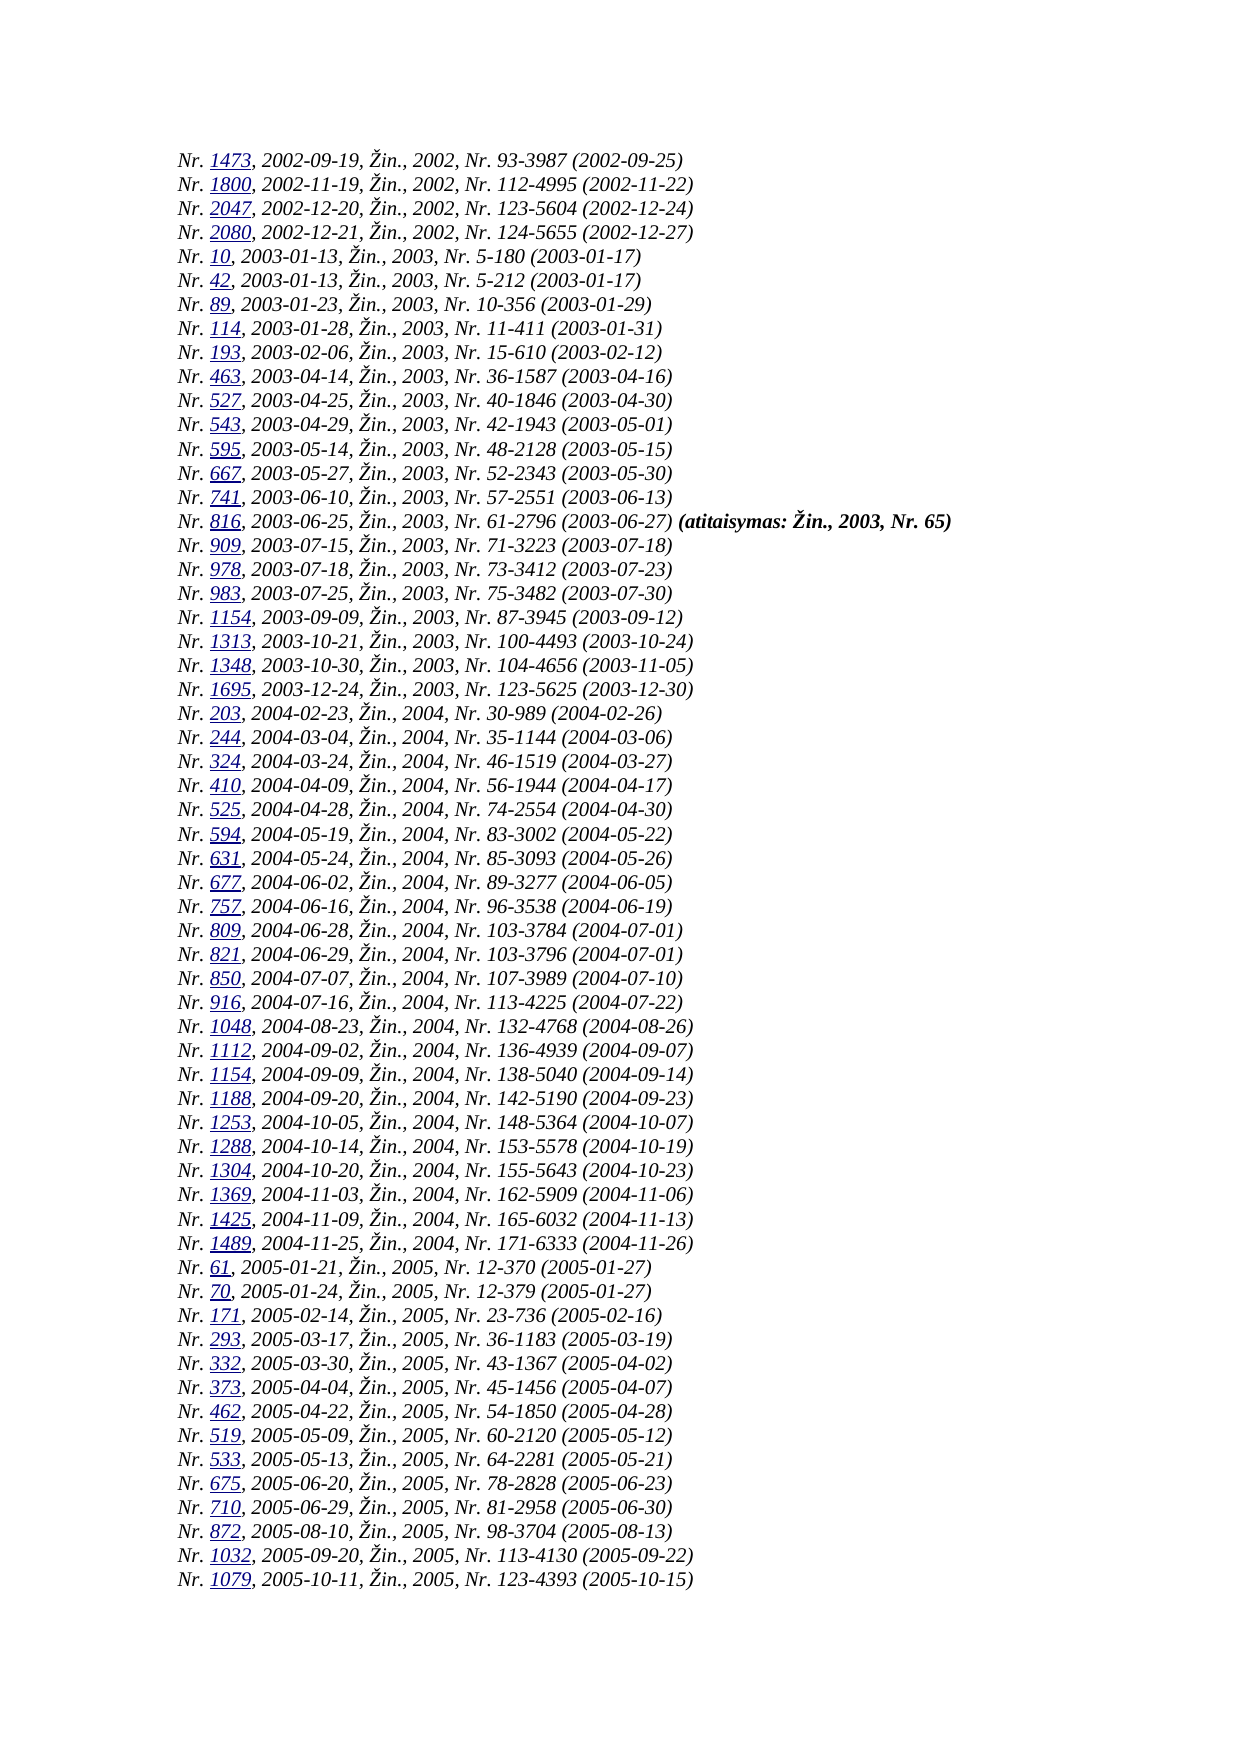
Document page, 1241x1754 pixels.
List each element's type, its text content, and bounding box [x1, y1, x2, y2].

text Nr. 1800, 2002-11-19, Žin., 2002, Nr. 112-4995 (2002-11-22) [177, 172, 1122, 196]
text Nr. 1695, 2003-12-24, Žin., 2003, Nr. 123-5625 (2003-12-30) [177, 677, 1122, 701]
text Nr. 978, 2003-07-18, Žin., 2003, Nr. 73-3412 (2003-07-23) [177, 557, 1122, 581]
text Nr. 324, 2004-03-24, Žin., 2004, Nr. 46-1519 (2004-03-27) [177, 749, 1122, 773]
text Nr. 1154, 2004-09-09, Žin., 2004, Nr. 138-5040 (2004-09-14) [177, 1062, 1122, 1086]
text Nr. 675, 2005-06-20, Žin., 2005, Nr. 78-2828 (2005-06-23) [177, 1471, 1122, 1495]
text Nr. 741, 2003-06-10, Žin., 2003, Nr. 57-2551 (2003-06-13) [177, 484, 1122, 509]
text Nr. 10, 2003-01-13, Žin., 2003, Nr. 5-180 (2003-01-17) [177, 244, 1122, 268]
text Nr. 70, 2005-01-24, Žin., 2005, Nr. 12-379 (2005-01-27) [177, 1279, 1122, 1303]
text Nr. 519, 2005-05-09, Žin., 2005, Nr. 60-2120 (2005-05-12) [177, 1423, 1122, 1447]
text Nr. 809, 2004-06-28, Žin., 2004, Nr. 103-3784 (2004-07-01) [177, 918, 1122, 942]
text Nr. 203, 2004-02-23, Žin., 2004, Nr. 30-989 (2004-02-26) [177, 701, 1122, 725]
text Nr. 1048, 2004-08-23, Žin., 2004, Nr. 132-4768 (2004-08-26) [177, 1014, 1122, 1038]
text Nr. 89, 2003-01-23, Žin., 2003, Nr. 10-356 (2003-01-29) [177, 292, 1122, 316]
text Nr. 1425, 2004-11-09, Žin., 2004, Nr. 165-6032 (2004-11-13) [177, 1206, 1122, 1231]
text Nr. 462, 2005-04-22, Žin., 2005, Nr. 54-1850 (2005-04-28) [177, 1399, 1122, 1423]
text Nr. 410, 2004-04-09, Žin., 2004, Nr. 56-1944 (2004-04-17) [177, 773, 1122, 797]
text Nr. 114, 2003-01-28, Žin., 2003, Nr. 11-411 (2003-01-31) [177, 316, 1122, 340]
text Nr. 171, 2005-02-14, Žin., 2005, Nr. 23-736 (2005-02-16) [177, 1303, 1122, 1327]
text Nr. 1369, 2004-11-03, Žin., 2004, Nr. 162-5909 (2004-11-06) [177, 1182, 1122, 1206]
text Nr. 1304, 2004-10-20, Žin., 2004, Nr. 155-5643 (2004-10-23) [177, 1158, 1122, 1182]
text Nr. 373, 2005-04-04, Žin., 2005, Nr. 45-1456 (2005-04-07) [177, 1375, 1122, 1399]
text Nr. 1032, 2005-09-20, Žin., 2005, Nr. 113-4130 (2005-09-22) [177, 1543, 1122, 1567]
text Nr. 816, 2003-06-25, Žin., 2003, Nr. 61-2796 (2003-06-27) (atitaisymas: Žin., 2003, Nr. 65) [177, 509, 1122, 533]
text Nr. 1489, 2004-11-25, Žin., 2004, Nr. 171-6333 (2004-11-26) [177, 1231, 1122, 1254]
text Nr. 1188, 2004-09-20, Žin., 2004, Nr. 142-5190 (2004-09-23) [177, 1086, 1122, 1110]
text Nr. 909, 2003-07-15, Žin., 2003, Nr. 71-3223 (2003-07-18) [177, 533, 1122, 557]
text Nr. 1079, 2005-10-11, Žin., 2005, Nr. 123-4393 (2005-10-15) [177, 1567, 1122, 1591]
text Nr. 42, 2003-01-13, Žin., 2003, Nr. 5-212 (2003-01-17) [177, 268, 1122, 292]
text Nr. 983, 2003-07-25, Žin., 2003, Nr. 75-3482 (2003-07-30) [177, 581, 1122, 605]
text Nr. 193, 2003-02-06, Žin., 2003, Nr. 15-610 (2003-02-12) [177, 340, 1122, 364]
text Nr. 1313, 2003-10-21, Žin., 2003, Nr. 100-4493 (2003-10-24) [177, 629, 1122, 653]
text Nr. 61, 2005-01-21, Žin., 2005, Nr. 12-370 (2005-01-27) [177, 1254, 1122, 1279]
text Nr. 595, 2003-05-14, Žin., 2003, Nr. 48-2128 (2003-05-15) [177, 436, 1122, 461]
text Nr. 1253, 2004-10-05, Žin., 2004, Nr. 148-5364 (2004-10-07) [177, 1110, 1122, 1134]
text Nr. 332, 2005-03-30, Žin., 2005, Nr. 43-1367 (2005-04-02) [177, 1351, 1122, 1375]
text Nr. 1288, 2004-10-14, Žin., 2004, Nr. 153-5578 (2004-10-19) [177, 1134, 1122, 1158]
text Nr. 1473, 2002-09-19, Žin., 2002, Nr. 93-3987 (2002-09-25) [177, 148, 1122, 172]
text Nr. 1154, 2003-09-09, Žin., 2003, Nr. 87-3945 (2003-09-12) [177, 605, 1122, 629]
text Nr. 2080, 2002-12-21, Žin., 2002, Nr. 124-5655 (2002-12-27) [177, 220, 1122, 244]
text Nr. 872, 2005-08-10, Žin., 2005, Nr. 98-3704 (2005-08-13) [177, 1519, 1122, 1543]
text Nr. 821, 2004-06-29, Žin., 2004, Nr. 103-3796 (2004-07-01) [177, 942, 1122, 966]
text Nr. 527, 2003-04-25, Žin., 2003, Nr. 40-1846 (2003-04-30) [177, 388, 1122, 412]
text Nr. 677, 2004-06-02, Žin., 2004, Nr. 89-3277 (2004-06-05) [177, 869, 1122, 894]
text Nr. 244, 2004-03-04, Žin., 2004, Nr. 35-1144 (2004-03-06) [177, 725, 1122, 749]
text Nr. 525, 2004-04-28, Žin., 2004, Nr. 74-2554 (2004-04-30) [177, 797, 1122, 821]
text Nr. 710, 2005-06-29, Žin., 2005, Nr. 81-2958 (2005-06-30) [177, 1495, 1122, 1519]
text Nr. 667, 2003-05-27, Žin., 2003, Nr. 52-2343 (2003-05-30) [177, 461, 1122, 484]
text Nr. 916, 2004-07-16, Žin., 2004, Nr. 113-4225 (2004-07-22) [177, 990, 1122, 1014]
text Nr. 533, 2005-05-13, Žin., 2005, Nr. 64-2281 (2005-05-21) [177, 1447, 1122, 1471]
text Nr. 850, 2004-07-07, Žin., 2004, Nr. 107-3989 (2004-07-10) [177, 966, 1122, 990]
text Nr. 463, 2003-04-14, Žin., 2003, Nr. 36-1587 (2003-04-16) [177, 364, 1122, 388]
text Nr. 1112, 2004-09-02, Žin., 2004, Nr. 136-4939 (2004-09-07) [177, 1038, 1122, 1062]
text Nr. 293, 2005-03-17, Žin., 2005, Nr. 36-1183 (2005-03-19) [177, 1327, 1122, 1351]
text Nr. 543, 2003-04-29, Žin., 2003, Nr. 42-1943 (2003-05-01) [177, 412, 1122, 436]
text Nr. 631, 2004-05-24, Žin., 2004, Nr. 85-3093 (2004-05-26) [177, 846, 1122, 869]
text Nr. 757, 2004-06-16, Žin., 2004, Nr. 96-3538 (2004-06-19) [177, 894, 1122, 918]
text Nr. 594, 2004-05-19, Žin., 2004, Nr. 83-3002 (2004-05-22) [177, 821, 1122, 846]
text Nr. 2047, 2002-12-20, Žin., 2002, Nr. 123-5604 (2002-12-24) [177, 196, 1122, 220]
text Nr. 1348, 2003-10-30, Žin., 2003, Nr. 104-4656 (2003-11-05) [177, 653, 1122, 677]
